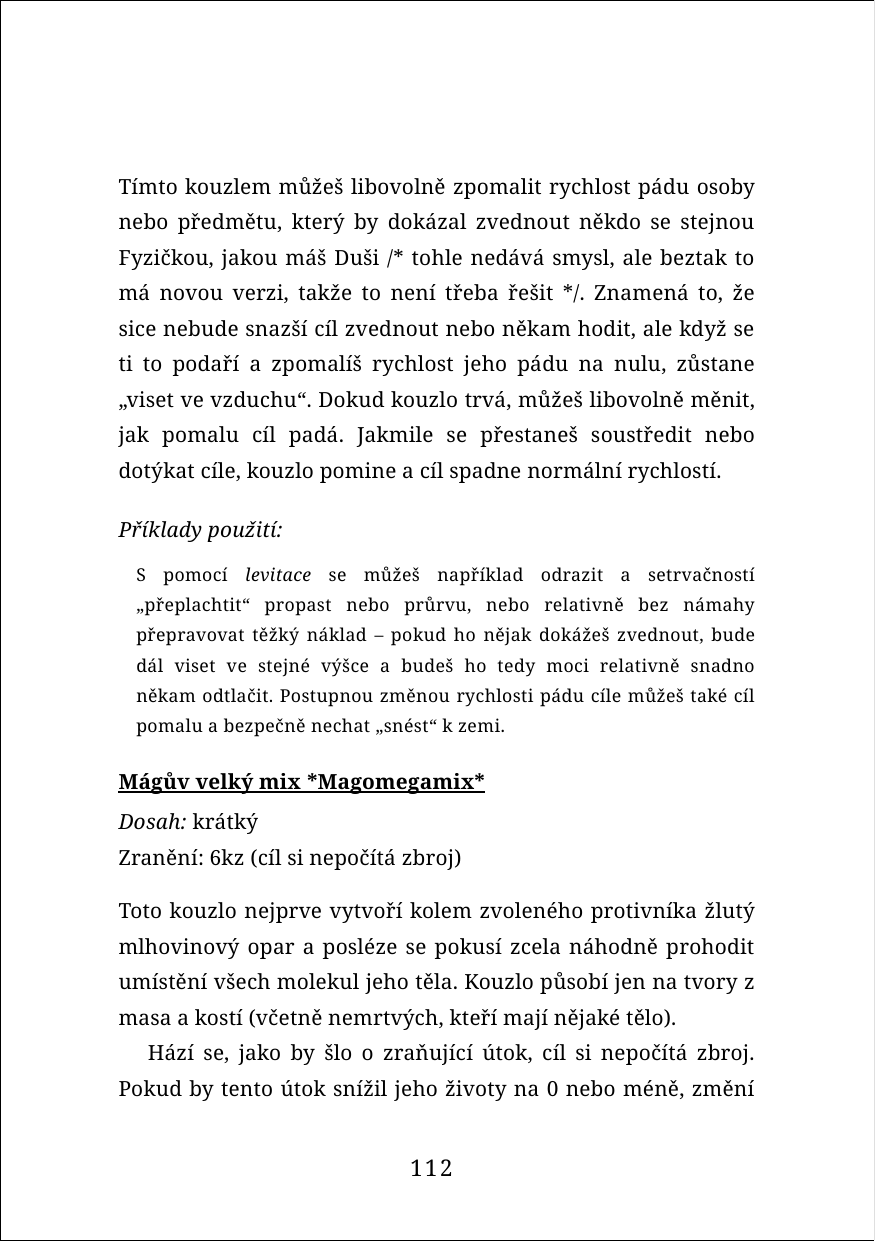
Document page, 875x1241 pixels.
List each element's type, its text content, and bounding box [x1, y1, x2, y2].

text Tímto kouzlem můžeš libovolně zpomalit rychlost pádu osoby nebo předmětu, který by dokázal zvednout někdo se stejnou Fyzičkou, jakou máš Duši /* tohle nedává smysl, ale beztak to má novou verzi, takže to není třeba řešit */. Znamená to, že sice nebude snazší cíl zvednout nebo někam hodit, ale když se ti to podaří a zpomalíš rychlost jeho pádu na nulu, zůstane „viset ve vzduchu“. Dokud kouzlo trvá, můžeš libovolně měnit, jak pomalu cíl padá. Jakmile se přestaneš soustředit nebo dotýkat cíle, kouzlo pomine a cíl spadne normální rychlostí. [118, 172, 756, 484]
text Příklady použití: [118, 515, 756, 543]
subtitle Mágův velký mix *Magomegamix* [118, 767, 756, 796]
text S pomocí levitace se můžeš například odrazit a setrvačností „přeplachtit“ propast nebo průrvu, nebo relativně bez námahy přepravovat těžký náklad – pokud ho nějak dokážeš zvednout, bude dál viset ve stejné výšce a budeš ho tedy moci relativně snadno někam odtlačit. Postupnou změnou rychlosti pádu cíle můžeš také cíl pomalu a bezpečně nechat „snést“ k zemi. [136, 562, 756, 738]
text Dosah: krátký Zranění: 6kz (cíl si nepočítá zbroj) [118, 807, 756, 871]
text Toto kouzlo nejprve vytvoří kolem zvoleného protivníka žlutý mlhovinový opar a posléze se pokusí zcela náhodně prohodit umístění všech molekul jeho těla. Kouzlo působí jen na tvory z masa a kostí (včetně nemrtvých, kteří mají nějaké tělo). Hází se, jako by šlo o zraňující útok, cíl si nepočítá zbroj. Pokud by tento útok snížil jeho životy na 0 nebo méně, změní [118, 896, 756, 1102]
